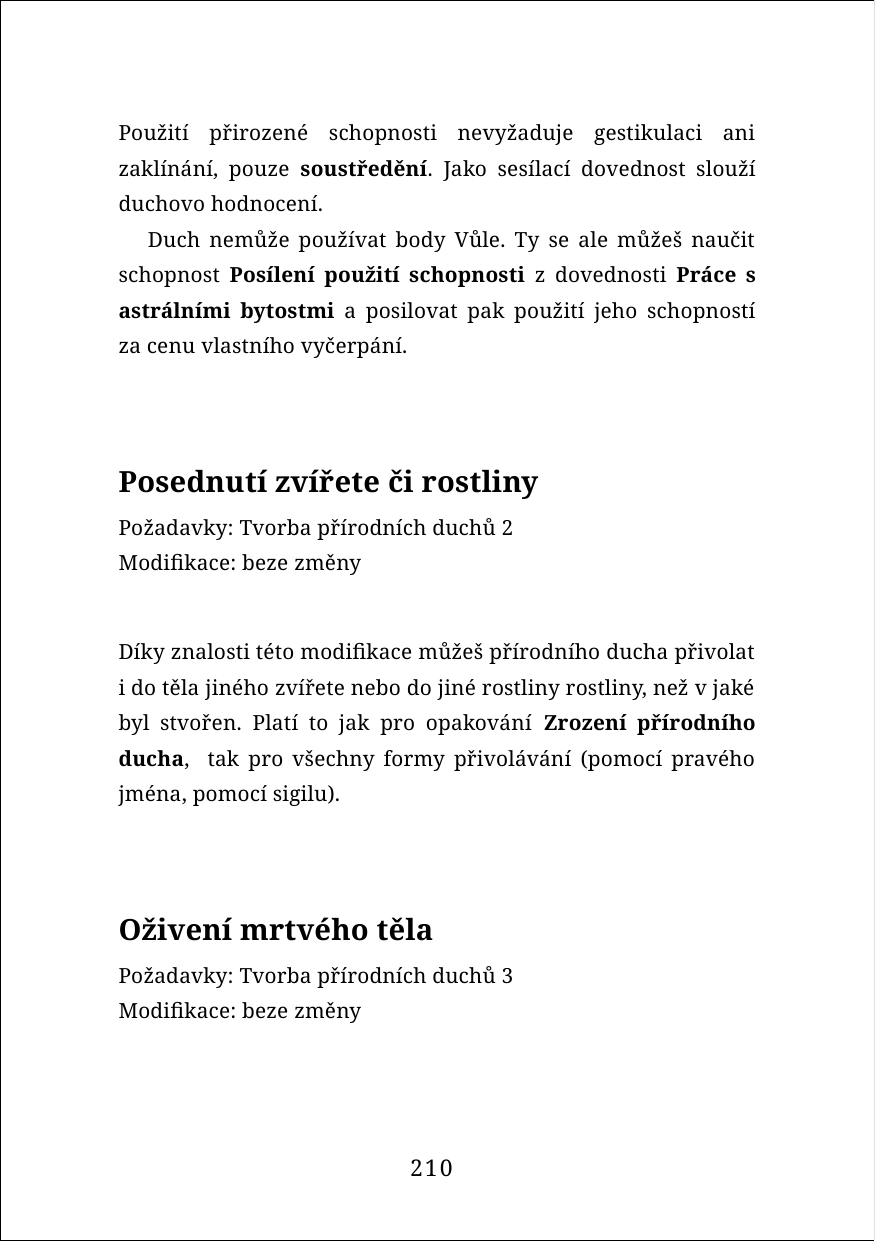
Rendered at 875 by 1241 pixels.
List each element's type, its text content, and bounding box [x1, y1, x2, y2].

text Díky znalosti této modifikace můžeš přírodního ducha přivolat i do těla jiného zvířete nebo do jiné rostliny rostliny, než v jaké byl stvořen. Platí to jak pro opakování Zrození přírodního ducha, tak pro všechny formy přivolávání (pomocí pravého jména, pomocí sigilu). [118, 637, 756, 808]
text Požadavky: Tvorba přírodních duchů 2 Modifikace: beze změny [118, 513, 756, 612]
subtitle Posednutí zvířete či rostliny [118, 461, 756, 501]
subtitle Oživení mrtvého těla [118, 909, 756, 949]
text Použití přirozené schopnosti nevyžaduje gestikulaci ani zaklínání, pouze soustředění. Jako sesílací dovednost slouží duchovo hodnocení. Duch nemůže používat body Vůle. Ty se ale můžeš naučit schopnost Posílení použití schopnosti z dovednosti Práce s astrálními bytostmi a posilovat pak použití jeho schopností za cenu vlastního vyčerpání. [118, 118, 756, 360]
text Požadavky: Tvorba přírodních duchů 3 Modifikace: beze změny [118, 961, 756, 1060]
